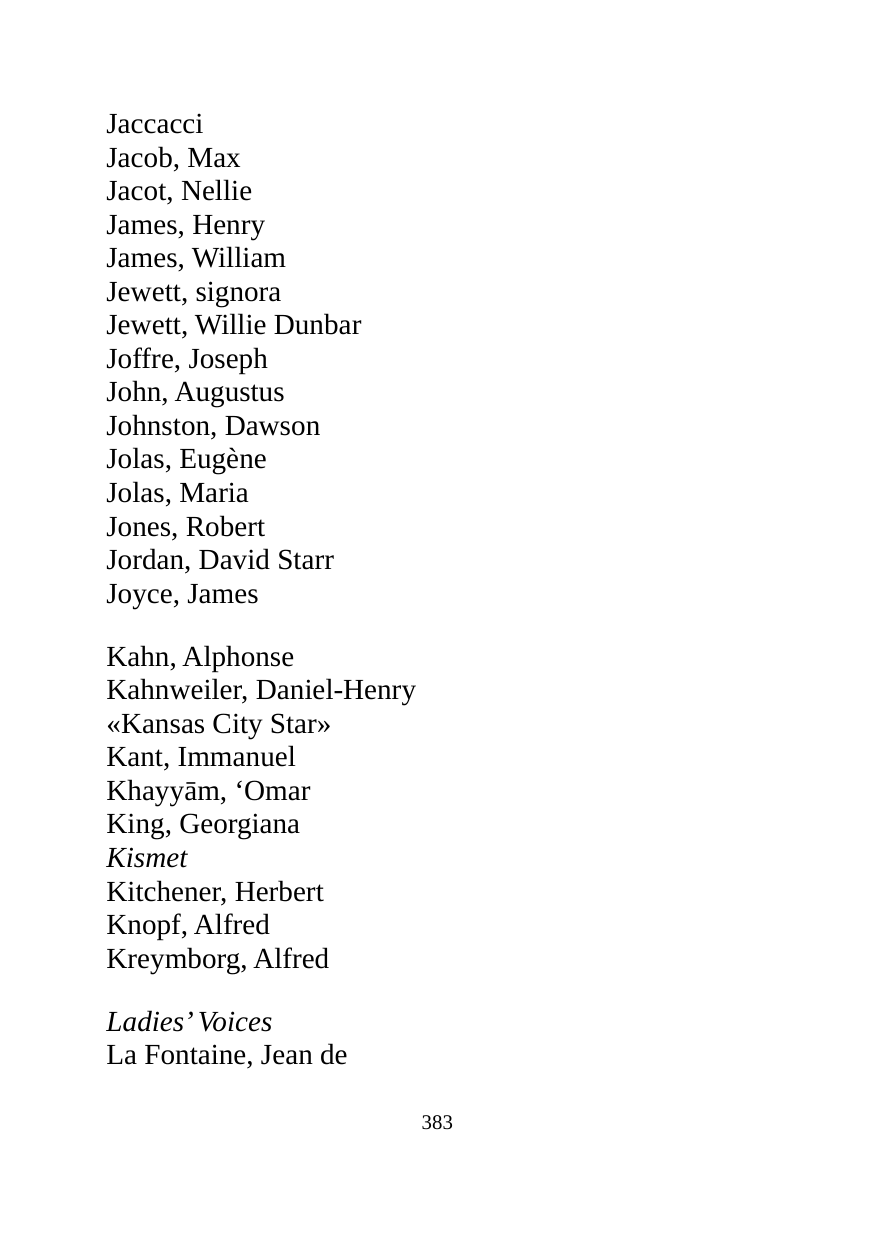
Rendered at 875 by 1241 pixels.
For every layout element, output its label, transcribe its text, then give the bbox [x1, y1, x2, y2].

text Jewett, signora [106, 274, 768, 307]
text Jolas, Eugène [106, 442, 768, 475]
text James, Henry [106, 207, 768, 240]
text «Kansas City Star» [106, 706, 768, 739]
text Joffre, Joseph [106, 341, 768, 374]
text Jones, Robert [106, 509, 768, 542]
text Jaccacci [106, 106, 768, 140]
text La Fontaine, Jean de [106, 1037, 768, 1071]
text Knopf, Alfred [106, 907, 768, 941]
text Kant, Immanuel [106, 739, 768, 773]
text Kreymborg, Alfred [106, 941, 768, 974]
text Jacot, Nellie [106, 173, 768, 207]
text Kahnweiler, Daniel-Henry [106, 672, 768, 706]
text King, Georgiana [106, 807, 768, 840]
text Jewett, Willie Dunbar [106, 307, 768, 341]
text Jordan, David Starr [106, 542, 768, 576]
text Jacob, Max [106, 140, 768, 173]
text Ladies’ Voices [106, 1004, 768, 1037]
text Kismet [106, 840, 768, 874]
text John, Augustus [106, 374, 768, 408]
text Johnston, Dawson [106, 408, 768, 442]
text Kahn, Alphonse [106, 639, 768, 672]
text Jolas, Maria [106, 475, 768, 509]
text Joyce, James [106, 576, 768, 609]
text Khayyām, ‘Omar [106, 773, 768, 807]
text Kitchener, Herbert [106, 874, 768, 907]
text James, William [106, 240, 768, 274]
